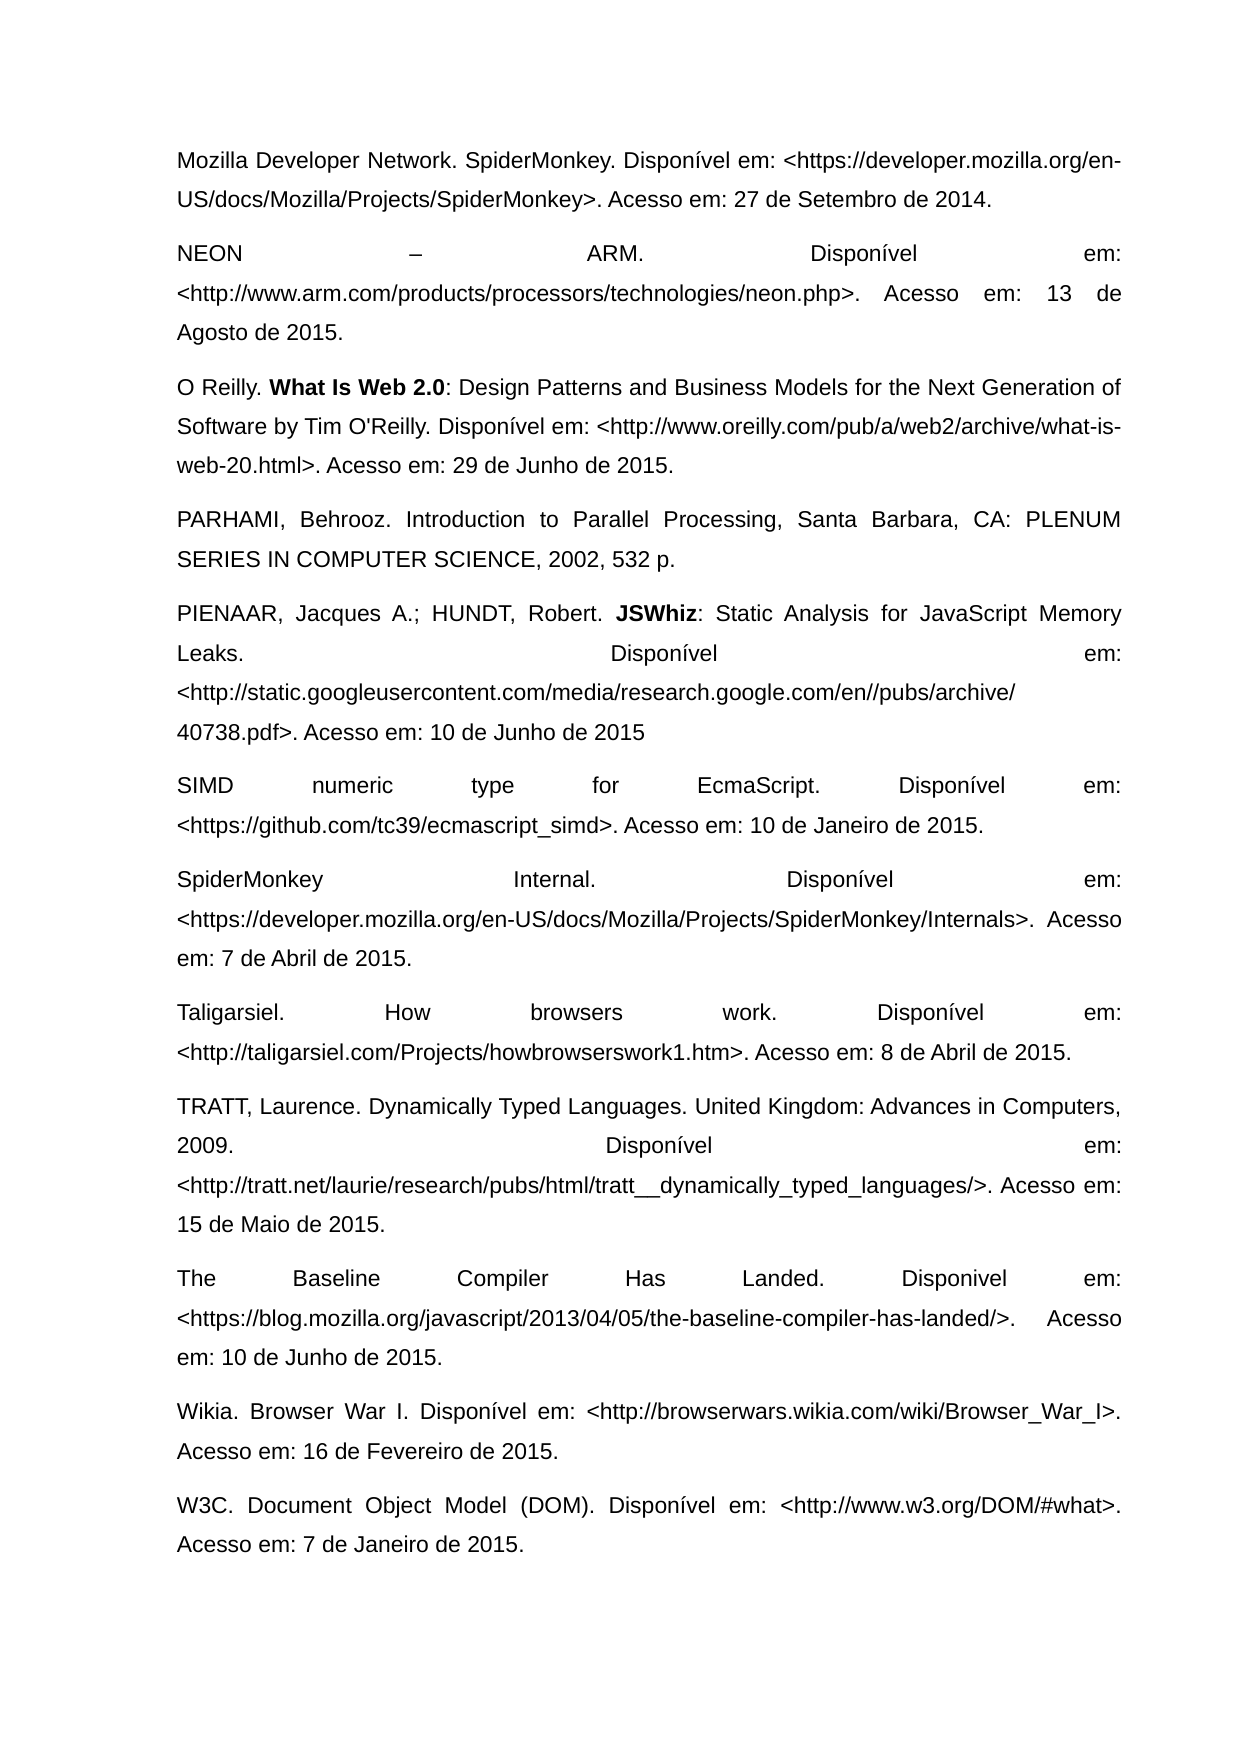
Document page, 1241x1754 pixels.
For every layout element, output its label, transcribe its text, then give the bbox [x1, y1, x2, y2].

text SIMD numeric type for EcmaScript. Disponível em: <https://github.com/tc39/ecmascript_simd>. Acesso em: 10 de Janeiro de 2015. [177, 772, 1122, 838]
text Mozilla Developer Network. SpiderMonkey. Disponível em: <https://developer.mozilla.org/en-US/docs/Mozilla/Projects/SpiderMonkey>. Acesso em: 27 de Setembro de 2014. [177, 147, 1122, 213]
text PIENAAR, Jacques A.; HUNDT, Robert. JSWhiz: Static Analysis for JavaScript Memory Leaks. Disponível em: <http://static.googleusercontent.com/media/research.google.com/en//pubs/archive/40738.pdf>. Acesso em: 10 de Junho de 2015 [177, 600, 1122, 745]
text The Baseline Compiler Has Landed. Disponivel em: <https://blog.mozilla.org/javascript/2013/04/05/the-baseline-compiler-has-landed/>. Acesso em: 10 de Junho de 2015. [177, 1265, 1122, 1370]
text O Reilly. What Is Web 2.0: Design Patterns and Business Models for the Next Generation of Software by Tim O'Reilly. Disponível em: <http://www.oreilly.com/pub/a/web2/archive/what-is-web-20.html>. Acesso em: 29 de Junho de 2015. [177, 373, 1122, 479]
text Taligarsiel. How browsers work. Disponível em: <http://taligarsiel.com/Projects/howbrowserswork1.htm>. Acesso em: 8 de Abril de 2015. [177, 999, 1122, 1065]
text TRATT, Laurence. Dynamically Typed Languages. United Kingdom: Advances in Computers, 2009. Disponível em: <http://tratt.net/laurie/research/pubs/html/tratt__dynamically_typed_languages/>. Acesso em: 15 de Maio de 2015. [177, 1093, 1122, 1237]
text PARHAMI, Behrooz. Introduction to Parallel Processing, Santa Barbara, CA: PLENUM SERIES IN COMPUTER SCIENCE, 2002, 532 p. [177, 506, 1122, 572]
text SpiderMonkey Internal. Disponível em: <https://developer.mozilla.org/en-US/docs/Mozilla/Projects/SpiderMonkey/Internals>. Acesso em: 7 de Abril de 2015. [177, 866, 1122, 971]
text NEON – ARM. Disponível em: <http://www.arm.com/products/processors/technologies/neon.php>. Acesso em: 13 de Agosto de 2015. [177, 240, 1122, 346]
text Wikia. Browser War I. Disponível em: <http://browserwars.wikia.com/wiki/Browser_War_I>. Acesso em: 16 de Fevereiro de 2015. [177, 1398, 1122, 1464]
text W3C. Document Object Model (DOM). Disponível em: <http://www.w3.org/DOM/#what>. Acesso em: 7 de Janeiro de 2015. [177, 1492, 1122, 1557]
